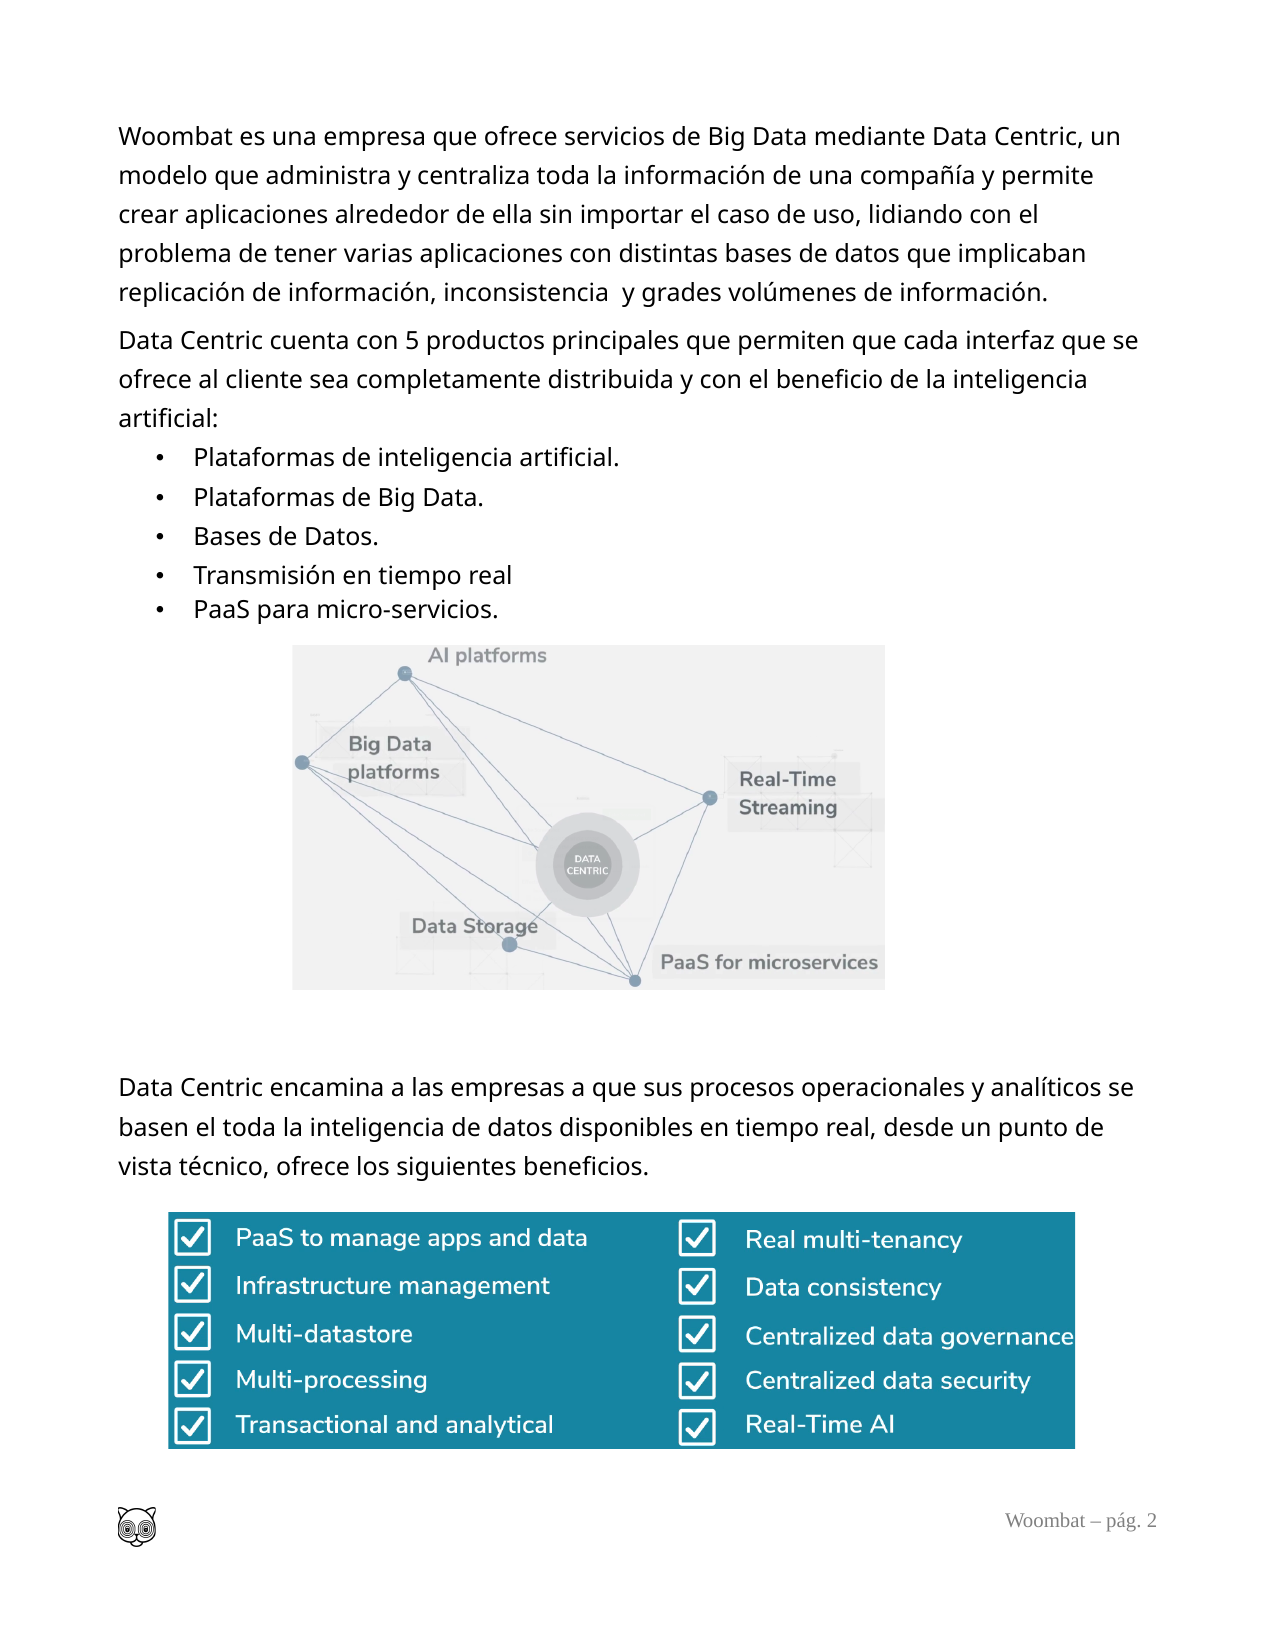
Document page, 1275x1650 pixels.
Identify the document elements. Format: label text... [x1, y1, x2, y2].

text Data Centric cuenta con 5 productos principales que permiten que cada interfaz que se ofrece al cliente sea completamente distribuida y con el beneficio de la inteligencia artificial: [118, 323, 1157, 435]
list Plataformas de inteligencia artificial. [156, 440, 1157, 474]
picture [168, 1212, 1076, 1449]
picture [292, 645, 885, 990]
list Bases de Datos. [156, 518, 1157, 552]
text Woombat es una empresa que ofrece servicios de Big Data mediante Data Centric, un modelo que administra y centraliza toda la información de una compañía y permite crear aplicaciones alrededor de ella sin importar el caso de uso, lidiando con el problema de tener varias aplicaciones con distintas bases de datos que implicaban replicación de información, inconsistencia y grades volúmenes de información. [118, 118, 1157, 309]
list Plataformas de Big Data. [156, 479, 1157, 513]
list PaaS para micro-servicios. [156, 592, 1157, 626]
list Transmisión en tiempo real [156, 558, 1157, 592]
text Data Centric encamina a las empresas a que sus procesos operacionales y analíticos se basen el toda la inteligencia de datos disponibles en tiempo real, desde un punto de vista técnico, ofrece los siguientes beneficios. [118, 1070, 1157, 1182]
picture [118, 1507, 156, 1547]
